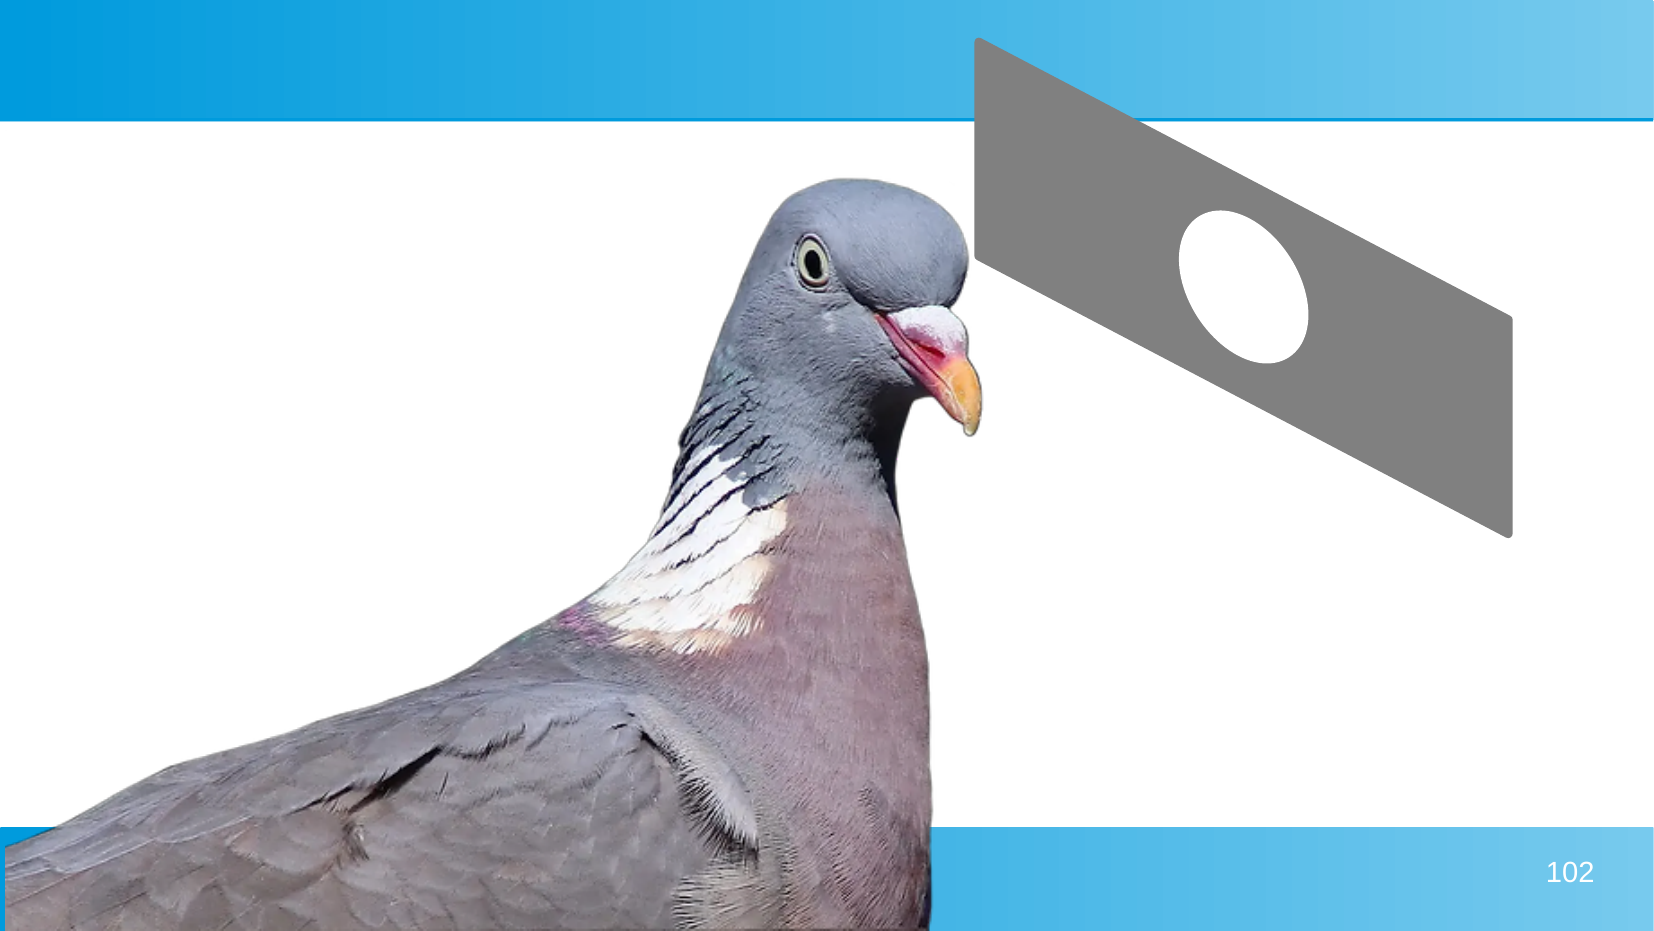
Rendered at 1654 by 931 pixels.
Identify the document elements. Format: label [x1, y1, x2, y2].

text_box [978, 42, 1509, 534]
picture [5, 130, 1007, 931]
